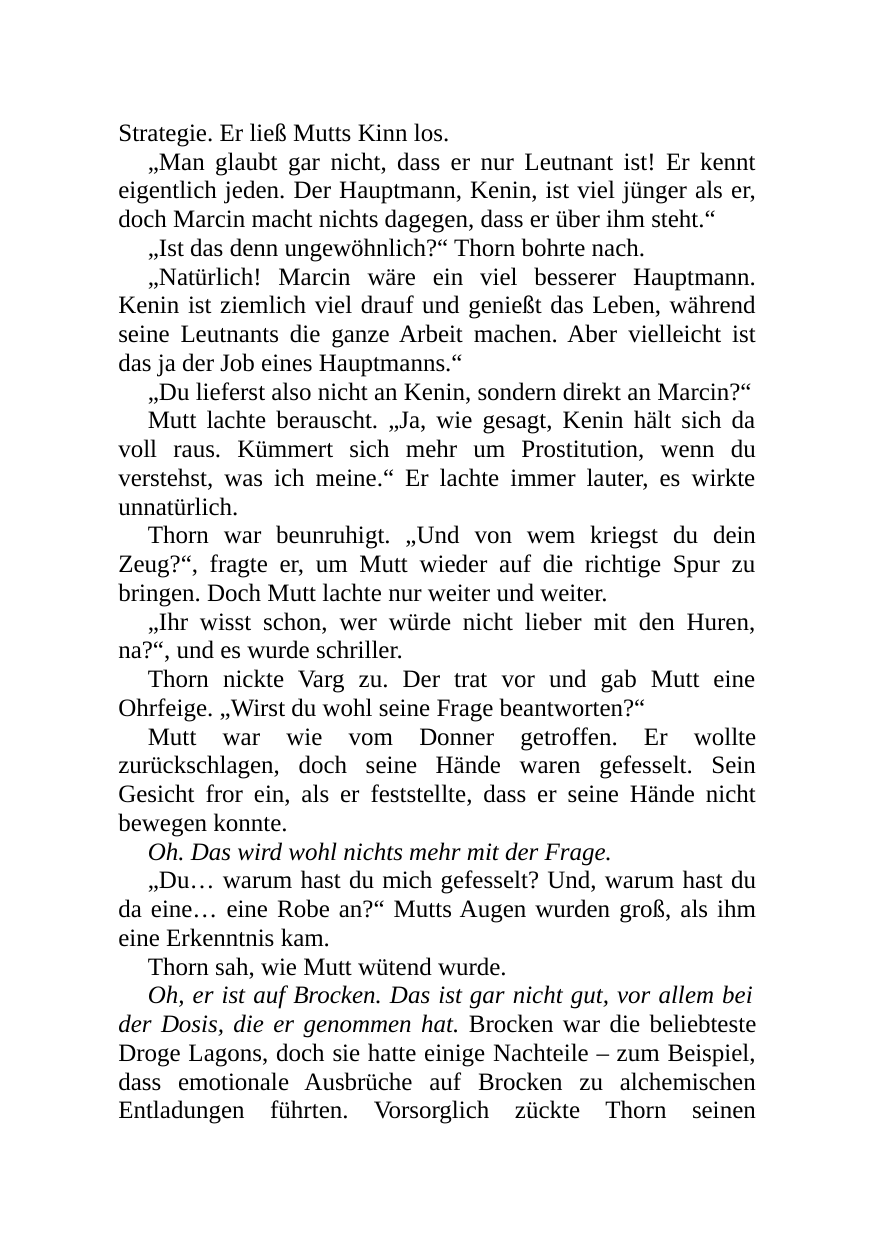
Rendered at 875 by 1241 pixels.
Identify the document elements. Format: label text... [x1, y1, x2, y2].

text „Ihr wisst schon, wer würde nicht lieber mit den Huren, na?“, und es wurde schriller. [118, 607, 756, 664]
text Thorn sah, wie Mutt wütend wurde. [118, 952, 756, 981]
text Mutt war wie vom Donner getroffen. Er wollte zurückschlagen, doch seine Hände waren gefesselt. Sein Gesicht fror ein, als er feststellte, dass er seine Hände nicht bewegen konnte. [118, 722, 756, 837]
text Thorn nickte Varg zu. Der trat vor und gab Mutt eine Ohrfeige. „Wirst du wohl seine Frage beantworten?“ [118, 664, 756, 722]
text „Ist das denn ungewöhnlich?“ Thorn bohrte nach. [118, 233, 756, 262]
text „Du… warum hast du mich gefesselt? Und, warum hast du da eine… eine Robe an?“ Mutts Augen wurden groß, als ihm eine Erkenntnis kam. [118, 866, 756, 952]
text Strategie. Er ließ Mutts Kinn los. [118, 118, 756, 147]
text Mutt lachte berauscht. „Ja, wie gesagt, Kenin hält sich da voll raus. Kümmert sich mehr um Prostitution, wenn du verstehst, was ich meine.“ Er lachte immer lauter, es wirkte unnatürlich. [118, 406, 756, 521]
text „Natürlich! Marcin wäre ein viel besserer Hauptmann. Kenin ist ziemlich viel drauf und genießt das Leben, während seine Leutnants die ganze Arbeit machen. Aber vielleicht ist das ja der Job eines Hauptmanns.“ [118, 262, 756, 377]
text „Man glaubt gar nicht, dass er nur Leutnant ist! Er kennt eigentlich jeden. Der Hauptmann, Kenin, ist viel jünger als er, doch Marcin macht nichts dagegen, dass er über ihm steht.“ [118, 147, 756, 233]
text Oh, er ist auf Brocken. Das ist gar nicht gut, vor allem bei der Dosis, die er genommen hat. Brocken war die beliebteste Droge Lagons, doch sie hatte einige Nachteile – zum Beispiel, dass emotionale Ausbrüche auf Brocken zu alchemischen Entladungen führten. Vorsorglich zückte Thorn seinen [118, 981, 756, 1124]
text Oh. Das wird wohl nichts mehr mit der Frage. [118, 837, 756, 866]
text Thorn war beunruhigt. „Und von wem kriegst du dein Zeug?“, fragte er, um Mutt wieder auf die richtige Spur zu bringen. Doch Mutt lachte nur weiter und weiter. [118, 521, 756, 607]
text „Du lieferst also nicht an Kenin, sondern direkt an Marcin?“ [118, 377, 756, 406]
